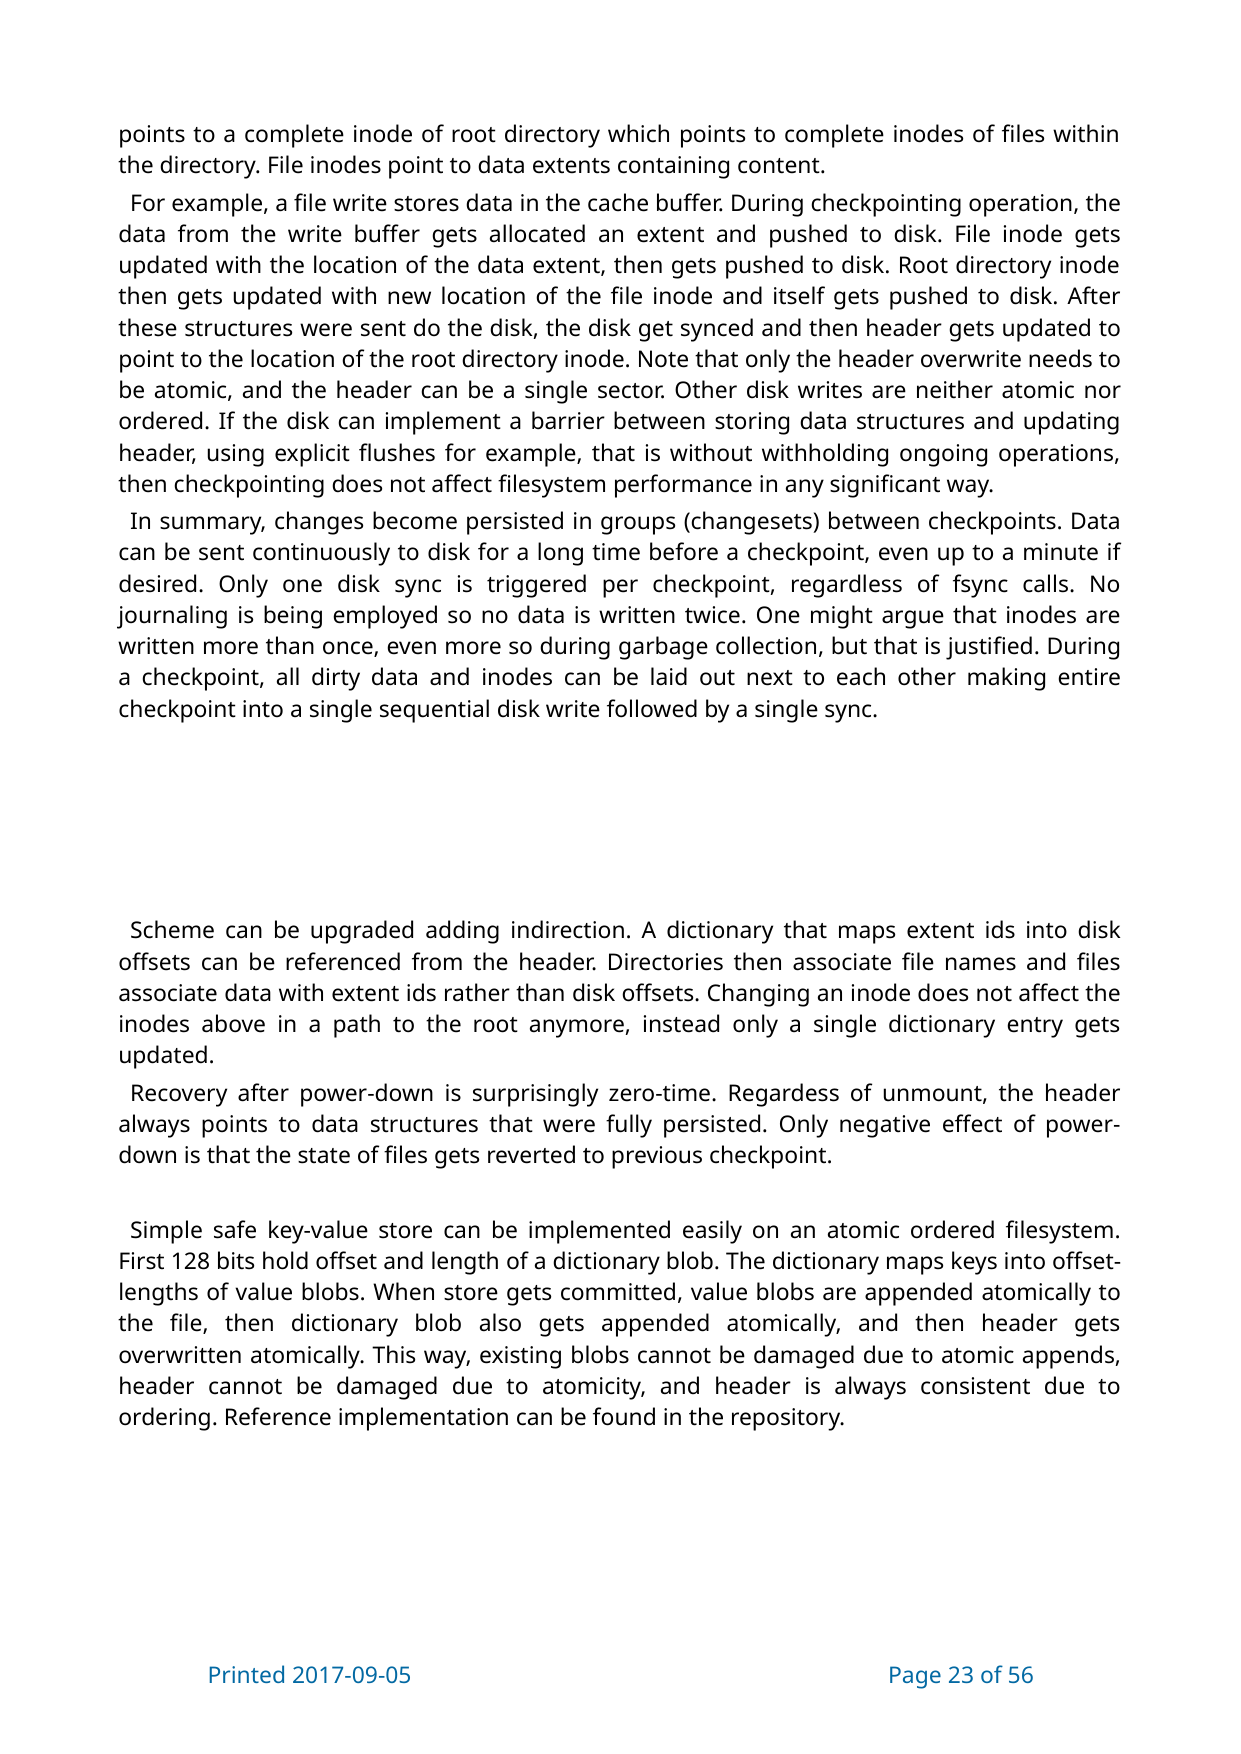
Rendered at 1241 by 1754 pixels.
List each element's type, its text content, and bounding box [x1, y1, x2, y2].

text For example, a file write stores data in the cache buffer. During checkpointing operation, the data from the write buffer gets allocated an extent and pushed to disk. File inode gets updated with the location of the data extent, then gets pushed to disk. Root directory inode then gets updated with new location of the file inode and itself gets pushed to disk. After these structures were sent do the disk, the disk get synced and then header gets updated to point to the location of the root directory inode. Note that only the header overwrite needs to be atomic, and the header can be a single sector. Other disk writes are neither atomic nor ordered. If the disk can implement a barrier between storing data structures and updating header, using explicit flushes for example, that is without withholding ongoing operations, then checkpointing does not affect filesystem performance in any significant way. [118, 187, 1122, 499]
text Simple safe key-value store can be implemented easily on an atomic ordered filesystem. First 128 bits hold offset and length of a dictionary blob. The dictionary maps keys into offset-lengths of value blobs. When store gets committed, value blobs are appended atomically to the file, then dictionary blob also gets appended atomically, and then header gets overwritten atomically. This way, existing blobs cannot be damaged due to atomic appends, header cannot be damaged due to atomicity, and header is always consistent due to ordering. Reference implementation can be found in the repository. [118, 1213, 1122, 1432]
text Recovery after power-down is surprisingly zero-time. Regardess of unmount, the header always points to data structures that were fully persisted. Only negative effect of power-down is that the state of files gets reverted to previous checkpoint. [118, 1077, 1122, 1170]
text In summary, changes become persisted in groups (changesets) between checkpoints. Data can be sent continuously to disk for a long time before a checkpoint, even up to a minute if desired. Only one disk sync is triggered per checkpoint, regardless of fsync calls. No journaling is being employed so no data is written twice. One might argue that inodes are written more than once, even more so during garbage collection, but that is justified. During a checkpoint, all dirty data and inodes can be laid out next to each other making entire checkpoint into a single sequential disk write followed by a single sync. [118, 505, 1122, 724]
text points to a complete inode of root directory which points to complete inodes of files within the directory. File inodes point to data extents containing content. [118, 118, 1122, 181]
text Scheme can be upgraded adding indirection. A dictionary that maps extent ids into disk offsets can be referenced from the header. Directories then associate file names and files associate data with extent ids rather than disk offsets. Changing an inode does not affect the inodes above in a path to the root anymore, instead only a single dictionary entry gets updated. [118, 914, 1122, 1071]
